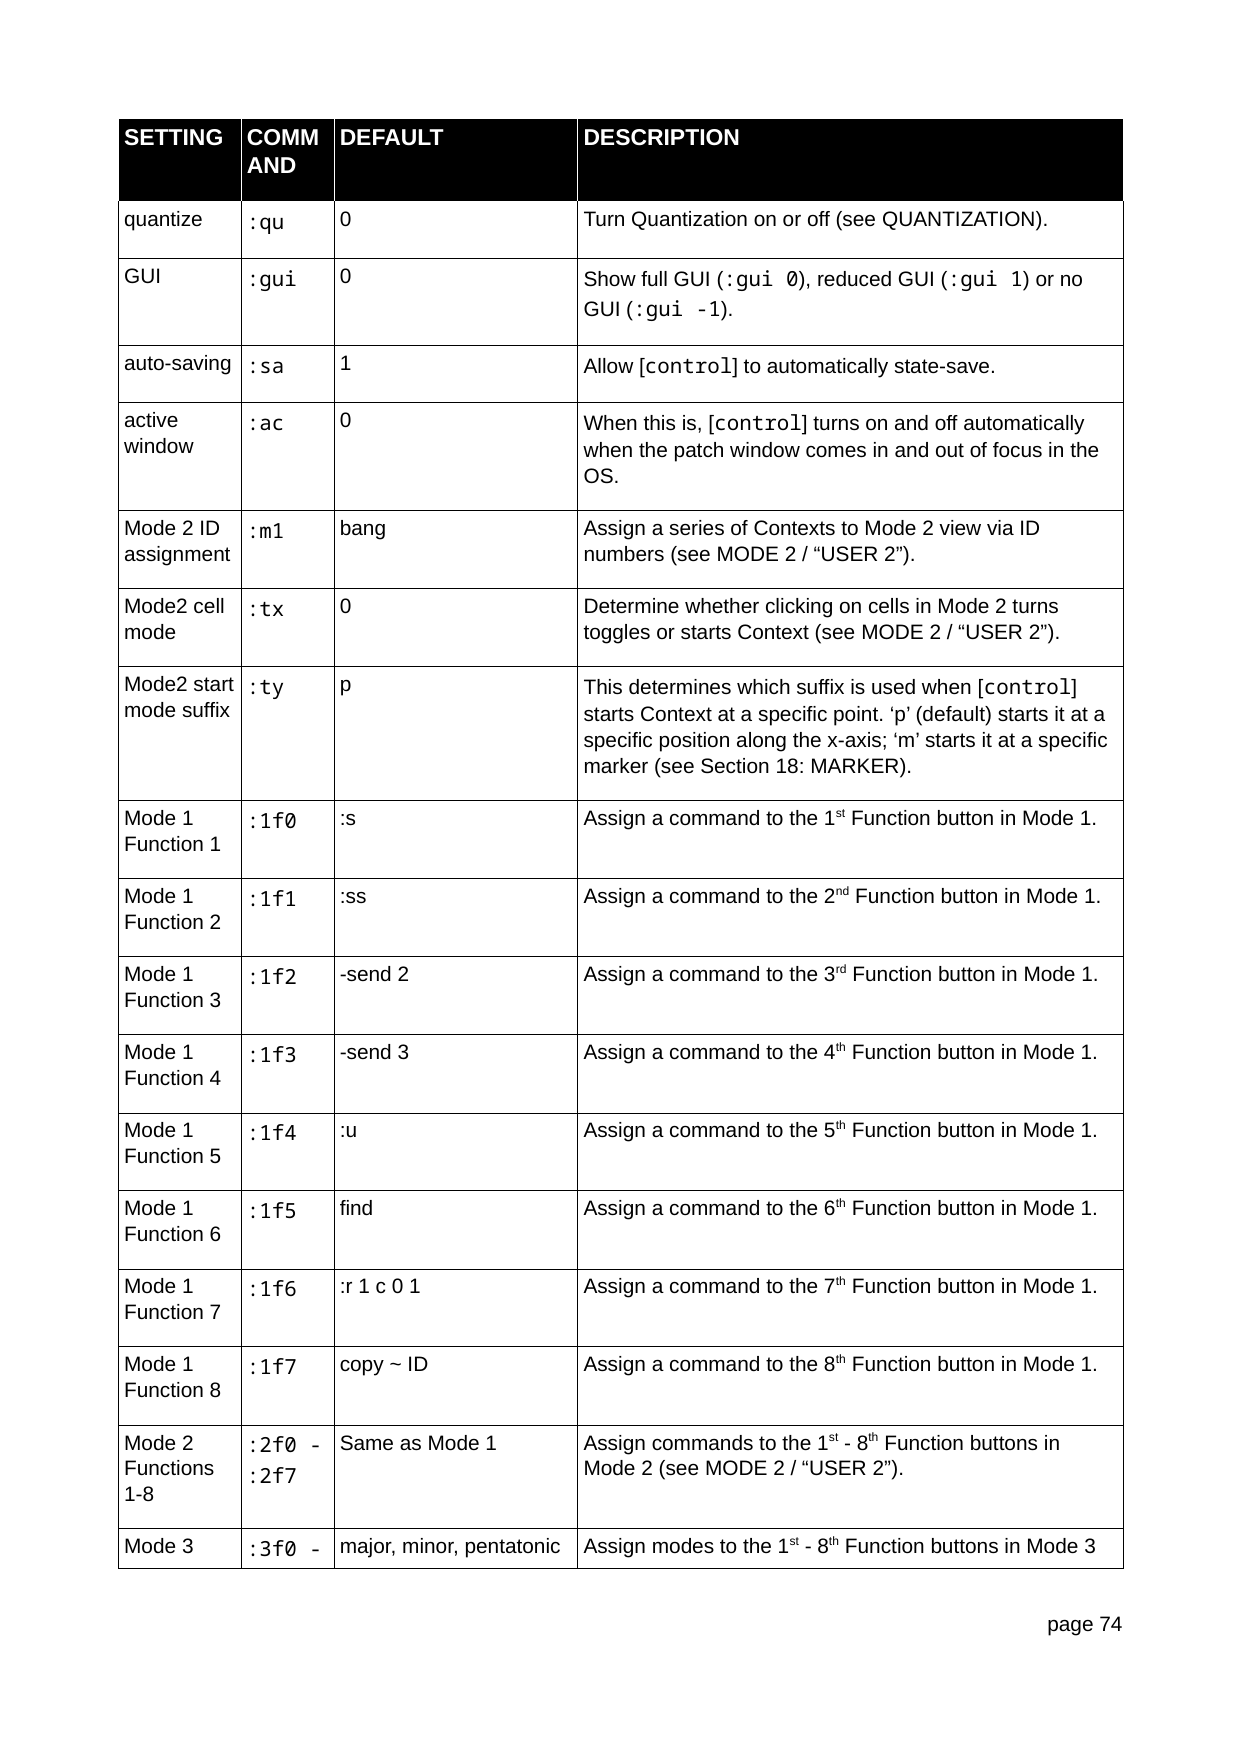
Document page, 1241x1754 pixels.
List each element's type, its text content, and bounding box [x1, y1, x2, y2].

table_cell Assign a command to the 1st Function button in Mode 1. [578, 801, 1123, 878]
table_cell :r 1 c 0 1 [335, 1270, 577, 1346]
table_cell auto-saving [119, 346, 241, 402]
table_cell Mode 1 Function 3 [119, 957, 241, 1034]
table_header DEFAULT [335, 119, 577, 201]
table_cell Turn Quantization on or off (see QUANTIZATION). [578, 202, 1123, 258]
table_cell bang [335, 511, 577, 588]
table_cell Mode 1 Function 4 [119, 1035, 241, 1112]
table_cell Mode 1 Function 5 [119, 1114, 241, 1190]
table_cell major, minor, pentatonic [335, 1529, 577, 1568]
table_cell Mode 1 Function 1 [119, 801, 241, 878]
table_cell Assign a command to the 7th Function button in Mode 1. [578, 1270, 1123, 1346]
table_cell Mode 3 [119, 1529, 241, 1568]
table_cell Show full GUI (:gui 0), reduced GUI (:gui 1) or no GUI (:gui -1). [578, 259, 1123, 345]
table_cell Mode 1 Function 8 [119, 1347, 241, 1424]
table_cell p [335, 667, 577, 800]
table_header DESCRIPTION [578, 119, 1123, 201]
table_cell When this is, [control] turns on and off automatically when the patch window comes in and out of focus in the OS. [578, 403, 1123, 510]
table_cell active window [119, 403, 241, 510]
table_cell :1f5 [242, 1191, 334, 1268]
table_cell Assign modes to the 1st - 8th Function buttons in Mode 3 [578, 1529, 1123, 1568]
table_cell This determines which suffix is used when [control] starts Context at a specific point. ‘p’ (default) starts it at a specific position along the x-axis; ‘m’ starts it at a specific marker (see Section 18: MARKER). [578, 667, 1123, 800]
table_cell Same as Mode 1 [335, 1426, 577, 1528]
table_cell :1f7 [242, 1347, 334, 1424]
table_cell Assign a command to the 3rd Function button in Mode 1. [578, 957, 1123, 1034]
table_cell Mode 2 Functions 1-8 [119, 1426, 241, 1528]
table_cell 0 [335, 259, 577, 345]
table_cell Assign a command to the 5th Function button in Mode 1. [578, 1114, 1123, 1190]
table_cell :s [335, 801, 577, 878]
table_cell Mode2 start mode suffix [119, 667, 241, 800]
table_cell 0 [335, 589, 577, 666]
table_cell quantize [119, 202, 241, 258]
table_cell :ac [242, 403, 334, 510]
table_cell 0 [335, 403, 577, 510]
table_header COMMAND [242, 119, 334, 201]
table_cell :1f6 [242, 1270, 334, 1346]
table_cell :qu [242, 202, 334, 258]
table_cell Assign commands to the 1st - 8th Function buttons in Mode 2 (see MODE 2 / “USER 2”). [578, 1426, 1123, 1528]
table_cell GUI [119, 259, 241, 345]
table_cell :u [335, 1114, 577, 1190]
table_cell :tx [242, 589, 334, 666]
table_cell -send 2 [335, 957, 577, 1034]
table_cell Mode2 cell mode [119, 589, 241, 666]
table_cell Mode 2 ID assignment [119, 511, 241, 588]
table_cell Determine whether clicking on cells in Mode 2 turns toggles or starts Context (see MODE 2 / “USER 2”). [578, 589, 1123, 666]
table_cell find [335, 1191, 577, 1268]
table_cell Assign a command to the 2nd Function button in Mode 1. [578, 879, 1123, 956]
table_cell :1f4 [242, 1114, 334, 1190]
table_cell :3f0 [242, 1529, 334, 1568]
table_cell Allow [control] to automatically state-save. [578, 346, 1123, 402]
table_cell 0 [335, 202, 577, 258]
table_cell Assign a series of Contexts to Mode 2 view via ID numbers (see MODE 2 / “USER 2”). [578, 511, 1123, 588]
table_cell copy ~ ID [335, 1347, 577, 1424]
table_cell 1 [335, 346, 577, 402]
table_cell Assign a command to the 4th Function button in Mode 1. [578, 1035, 1123, 1112]
table_cell Mode 1 Function 7 [119, 1270, 241, 1346]
table_cell :ty [242, 667, 334, 800]
table_cell :1f2 [242, 957, 334, 1034]
table_cell :sa [242, 346, 334, 402]
table_cell :1f1 [242, 879, 334, 956]
table_cell :1f3 [242, 1035, 334, 1112]
table_cell Assign a command to the 8th Function button in Mode 1. [578, 1347, 1123, 1424]
table_cell :m1 [242, 511, 334, 588]
table_cell Mode 1 Function 2 [119, 879, 241, 956]
table_header SETTING [119, 119, 241, 201]
table_cell -send 3 [335, 1035, 577, 1112]
table_cell Assign a command to the 6th Function button in Mode 1. [578, 1191, 1123, 1268]
table_cell :gui [242, 259, 334, 345]
table_cell :ss [335, 879, 577, 956]
table_cell :1f0 [242, 801, 334, 878]
table_cell :2f0 - :2f7 [242, 1426, 334, 1528]
table_cell Mode 1 Function 6 [119, 1191, 241, 1268]
